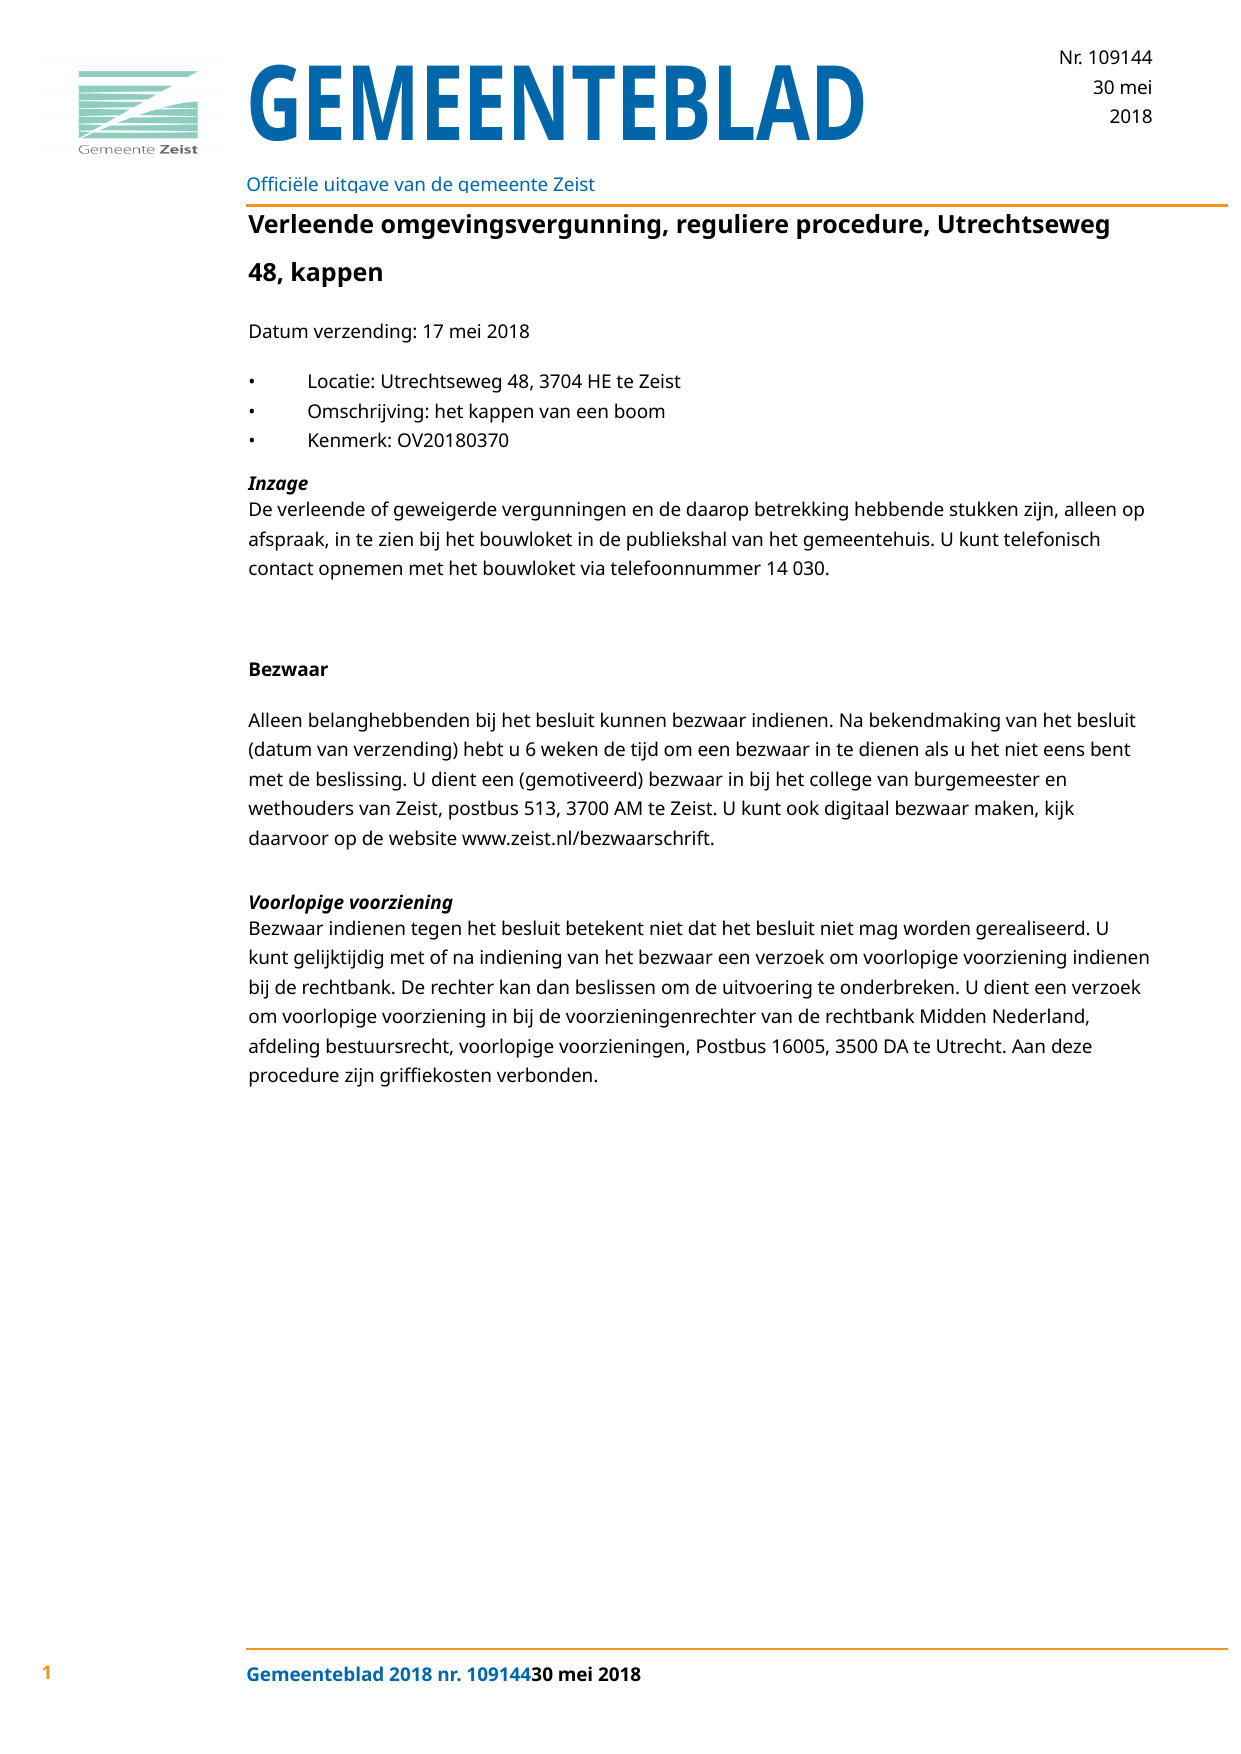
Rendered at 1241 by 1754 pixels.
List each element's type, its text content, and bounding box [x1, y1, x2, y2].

text Inzage [248, 471, 1152, 496]
list Kenmerk: OV20180370 [248, 427, 1152, 453]
picture [41, 47, 231, 172]
text Bezwaar indienen tegen het besluit betekent niet dat het besluit niet mag worden gerealiseerd. U kunt gelijktijdig met of na indiening van het bezwaar een verzoek om voorlopige voorziening indienen bij de rechtbank. De rechter kan dan beslissen om de uitvoering te onderbreken. U dient een verzoek om voorlopige voorziening in bij de voorzieningenrechter van de rechtbank Midden Nederland, afdeling bestuursrecht, voorlopige voorzieningen, Postbus 16005, 3500 DA te Utrecht. Aan deze procedure zijn griffiekosten verbonden. [248, 915, 1152, 1088]
text Alleen belanghebbenden bij het besluit kunnen bezwaar indienen. Na bekendmaking van het besluit (datum van verzending) hebt u 6 weken de tijd om een bezwaar in te dienen als u het niet eens bent met de beslissing. U dient een (gemotiveerd) bezwaar in bij het college van burgemeester en wethouders van Zeist, postbus 513, 3700 AM te Zeist. U kunt ook digitaal bezwaar maken, kijk daarvoor op de website www.zeist.nl/bezwaarschrift. [248, 707, 1152, 851]
text Verleende omgevingsvergunning, reguliere procedure, Utrechtseweg 48, kappen [248, 207, 1152, 288]
text Datum verzending: 17 mei 2018 [248, 318, 1152, 344]
text De verleende of geweigerde vergunningen en de daarop betrekking hebbende stukken zijn, alleen op afspraak, in te zien bij het bouwloket in de publiekshal van het gemeentehuis. U kunt telefonisch contact opnemen met het bouwloket via telefoonnummer 14 030. [248, 496, 1152, 581]
text Bezwaar [248, 656, 1152, 682]
text Voorlopige voorziening [248, 889, 1152, 915]
list Omschrijving: het kappen van een boom [248, 398, 1152, 424]
list Locatie: Utrechtseweg 48, 3704 HE te Zeist [248, 368, 1152, 394]
